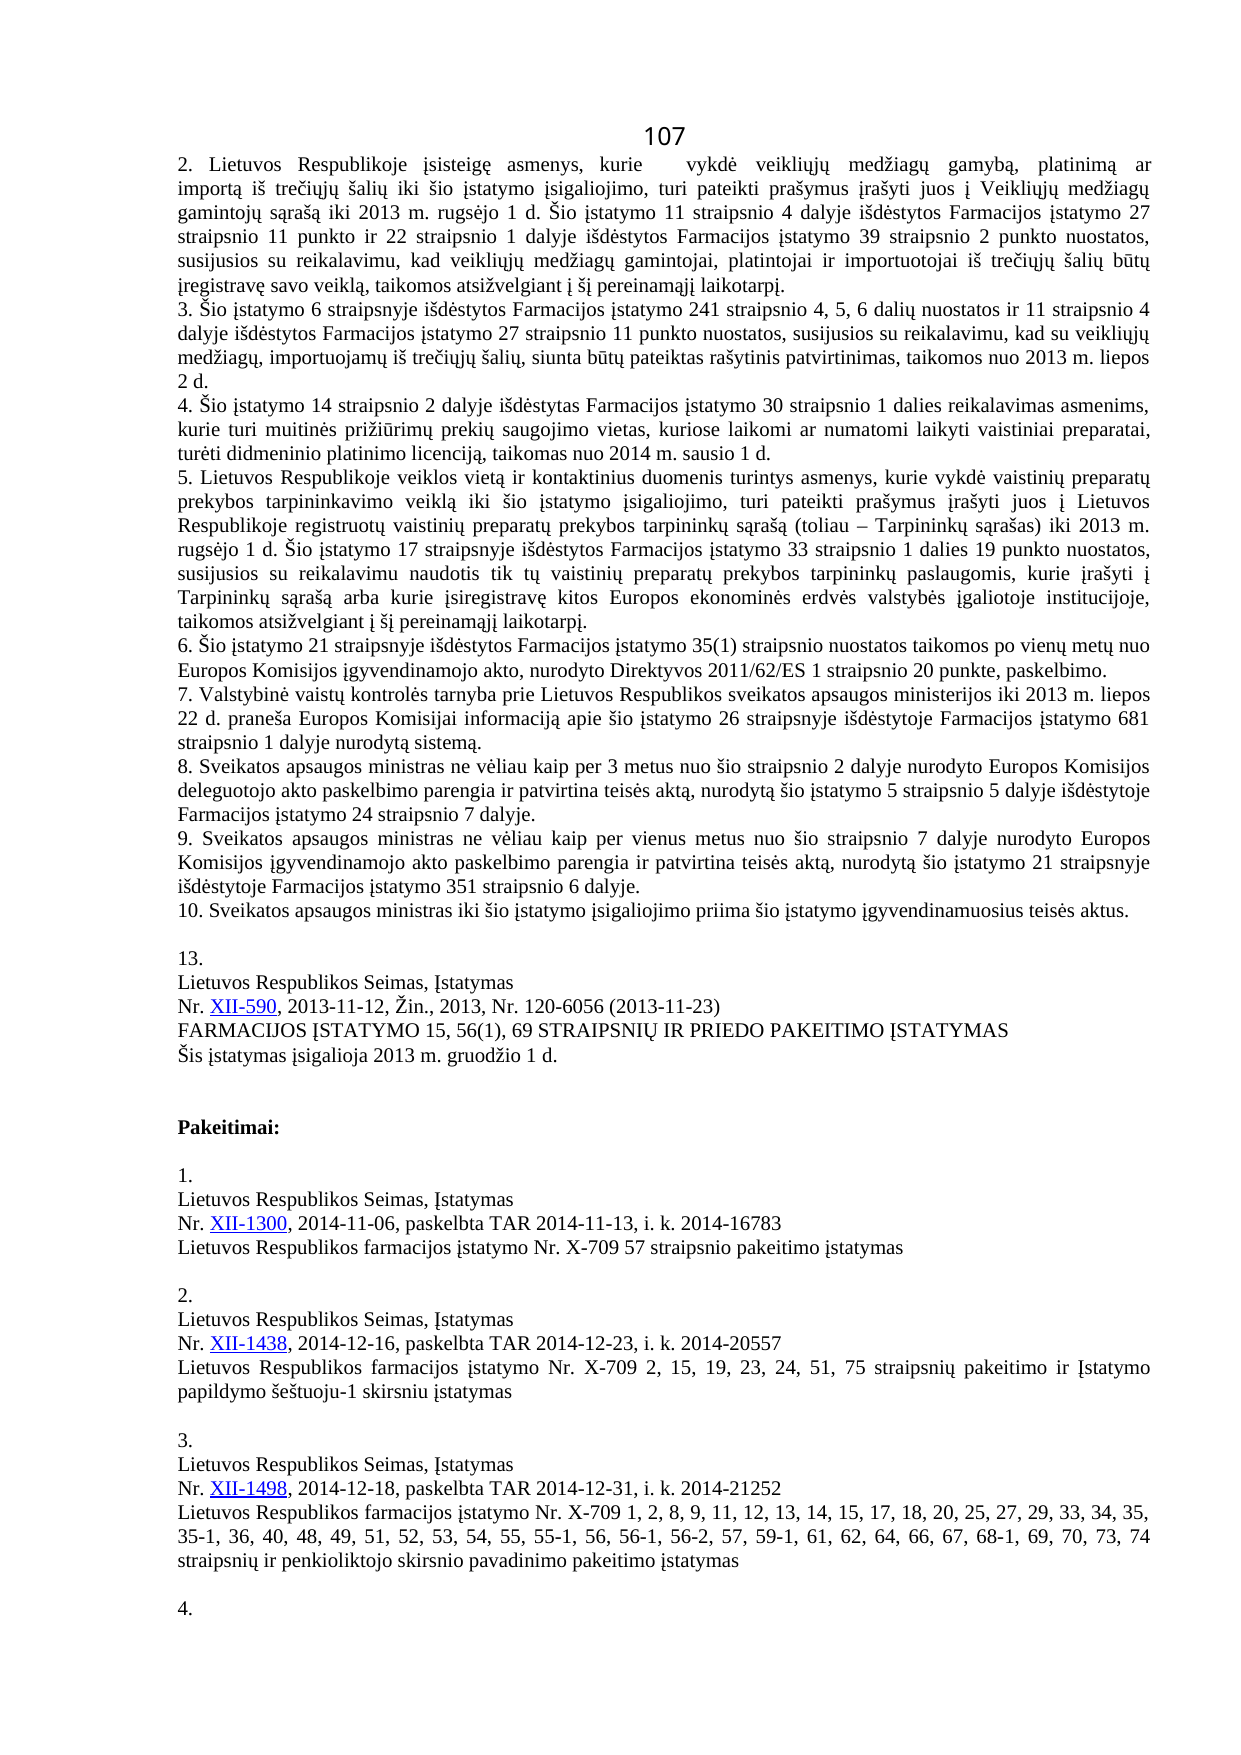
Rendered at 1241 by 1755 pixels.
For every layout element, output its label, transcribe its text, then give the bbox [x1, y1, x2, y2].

text 4. Šio įstatymo 14 straipsnio 2 dalyje išdėstytas Farmacijos įstatymo 30 straipsnio 1 dalies reikalavimas asmenims, kurie turi muitinės prižiūrimų prekių saugojimo vietas, kuriose laikomi ar numatomi laikyti vaistiniai preparatai, turėti didmeninio platinimo licenciją, taikomas nuo 2014 m. sausio 1 d. [177, 393, 1152, 465]
text Lietuvos Respublikos Seimas, Įstatymas [177, 970, 1152, 994]
text 7. Valstybinė vaistų kontrolės tarnyba prie Lietuvos Respublikos sveikatos apsaugos ministerijos iki 2013 m. liepos 22 d. praneša Europos Komisijai informaciją apie šio įstatymo 26 straipsnyje išdėstytoje Farmacijos įstatymo 681 straipsnio 1 dalyje nurodytą sistemą. [177, 682, 1152, 754]
text Lietuvos Respublikos farmacijos įstatymo Nr. X-709 57 straipsnio pakeitimo įstatymas [177, 1235, 1152, 1259]
text Nr. XII-1438, 2014-12-16, paskelbta TAR 2014-12-23, i. k. 2014-20557 [177, 1331, 1152, 1355]
text 3. Šio įstatymo 6 straipsnyje išdėstytos Farmacijos įstatymo 241 straipsnio 4, 5, 6 dalių nuostatos ir 11 straipsnio 4 dalyje išdėstytos Farmacijos įstatymo 27 straipsnio 11 punkto nuostatos, susijusios su reikalavimu, kad su veikliųjų medžiagų, importuojamų iš trečiųjų šalių, siunta būtų pateiktas rašytinis patvirtinimas, taikomos nuo 2013 m. liepos 2 d. [177, 297, 1152, 393]
text 2. [177, 1283, 1152, 1307]
text 4. [177, 1596, 1152, 1620]
text Nr. XII-590, 2013-11-12, Žin., 2013, Nr. 120-6056 (2013-11-23) [177, 994, 1152, 1018]
text 9. Sveikatos apsaugos ministras ne vėliau kaip per vienus metus nuo šio straipsnio 7 dalyje nurodyto Europos Komisijos įgyvendinamojo akto paskelbimo parengia ir patvirtina teisės aktą, nurodytą šio įstatymo 21 straipsnyje išdėstytoje Farmacijos įstatymo 351 straipsnio 6 dalyje. [177, 826, 1152, 898]
text Šis įstatymas įsigalioja 2013 m. gruodžio 1 d. [177, 1042, 1152, 1067]
text 2. Lietuvos Respublikoje įsisteigę asmenys, kurie vykdė veikliųjų medžiagų gamybą, platinimą ar importą iš trečiųjų šalių iki šio įstatymo įsigaliojimo, turi pateikti prašymus įrašyti juos į Veikliųjų medžiagų gamintojų sąrašą iki 2013 m. rugsėjo 1 d. Šio įstatymo 11 straipsnio 4 dalyje išdėstytos Farmacijos įstatymo 27 straipsnio 11 punkto ir 22 straipsnio 1 dalyje išdėstytos Farmacijos įstatymo 39 straipsnio 2 punkto nuostatos, susijusios su reikalavimu, kad veikliųjų medžiagų gamintojai, platintojai ir importuotojai iš trečiųjų šalių būtų įregistravę savo veiklą, taikomos atsižvelgiant į šį pereinamąjį laikotarpį. [177, 152, 1152, 297]
text Nr. XII-1300, 2014-11-06, paskelbta TAR 2014-11-13, i. k. 2014-16783 [177, 1211, 1152, 1235]
text Lietuvos Respublikos farmacijos įstatymo Nr. X-709 1, 2, 8, 9, 11, 12, 13, 14, 15, 17, 18, 20, 25, 27, 29, 33, 34, 35, 35-1, 36, 40, 48, 49, 51, 52, 53, 54, 55, 55-1, 56, 56-1, 56-2, 57, 59-1, 61, 62, 64, 66, 67, 68-1, 69, 70, 73, 74 straipsnių ir penkioliktojo skirsnio pavadinimo pakeitimo įstatymas [177, 1500, 1152, 1572]
text 3. [177, 1427, 1152, 1452]
text Nr. XII-1498, 2014-12-18, paskelbta TAR 2014-12-31, i. k. 2014-21252 [177, 1476, 1152, 1500]
text Lietuvos Respublikos Seimas, Įstatymas [177, 1452, 1152, 1476]
text Lietuvos Respublikos Seimas, Įstatymas [177, 1187, 1152, 1211]
text Lietuvos Respublikos farmacijos įstatymo Nr. X-709 2, 15, 19, 23, 24, 51, 75 straipsnių pakeitimo ir Įstatymo papildymo šeštuoju-1 skirsniu įstatymas [177, 1355, 1152, 1403]
text Lietuvos Respublikos Seimas, Įstatymas [177, 1307, 1152, 1331]
text 13. [177, 946, 1152, 970]
text 1. [177, 1163, 1152, 1187]
text 5. Lietuvos Respublikoje veiklos vietą ir kontaktinius duomenis turintys asmenys, kurie vykdė vaistinių preparatų prekybos tarpininkavimo veiklą iki šio įstatymo įsigaliojimo, turi pateikti prašymus įrašyti juos į Lietuvos Respublikoje registruotų vaistinių preparatų prekybos tarpininkų sąrašą (toliau – Tarpininkų sąrašas) iki 2013 m. rugsėjo 1 d. Šio įstatymo 17 straipsnyje išdėstytos Farmacijos įstatymo 33 straipsnio 1 dalies 19 punkto nuostatos, susijusios su reikalavimu naudotis tik tų vaistinių preparatų prekybos tarpininkų paslaugomis, kurie įrašyti į Tarpininkų sąrašą arba kurie įsiregistravę kitos Europos ekonominės erdvės valstybės įgaliotoje institucijoje, taikomos atsižvelgiant į šį pereinamąjį laikotarpį. [177, 465, 1152, 633]
text 10. Sveikatos apsaugos ministras iki šio įstatymo įsigaliojimo priima šio įstatymo įgyvendinamuosius teisės aktus. [177, 898, 1152, 922]
text 6. Šio įstatymo 21 straipsnyje išdėstytos Farmacijos įstatymo 35(1) straipsnio nuostatos taikomos po vienų metų nuo Europos Komisijos įgyvendinamojo akto, nurodyto Direktyvos 2011/62/ES 1 straipsnio 20 punkte, paskelbimo. [177, 633, 1152, 682]
text Pakeitimai: [177, 1115, 1152, 1139]
text 8. Sveikatos apsaugos ministras ne vėliau kaip per 3 metus nuo šio straipsnio 2 dalyje nurodyto Europos Komisijos deleguotojo akto paskelbimo parengia ir patvirtina teisės aktą, nurodytą šio įstatymo 5 straipsnio 5 dalyje išdėstytoje Farmacijos įstatymo 24 straipsnio 7 dalyje. [177, 754, 1152, 826]
text FARMACIJOS ĮSTATYMO 15, 56(1), 69 STRAIPSNIŲ IR PRIEDO PAKEITIMO ĮSTATYMAS [177, 1018, 1152, 1042]
